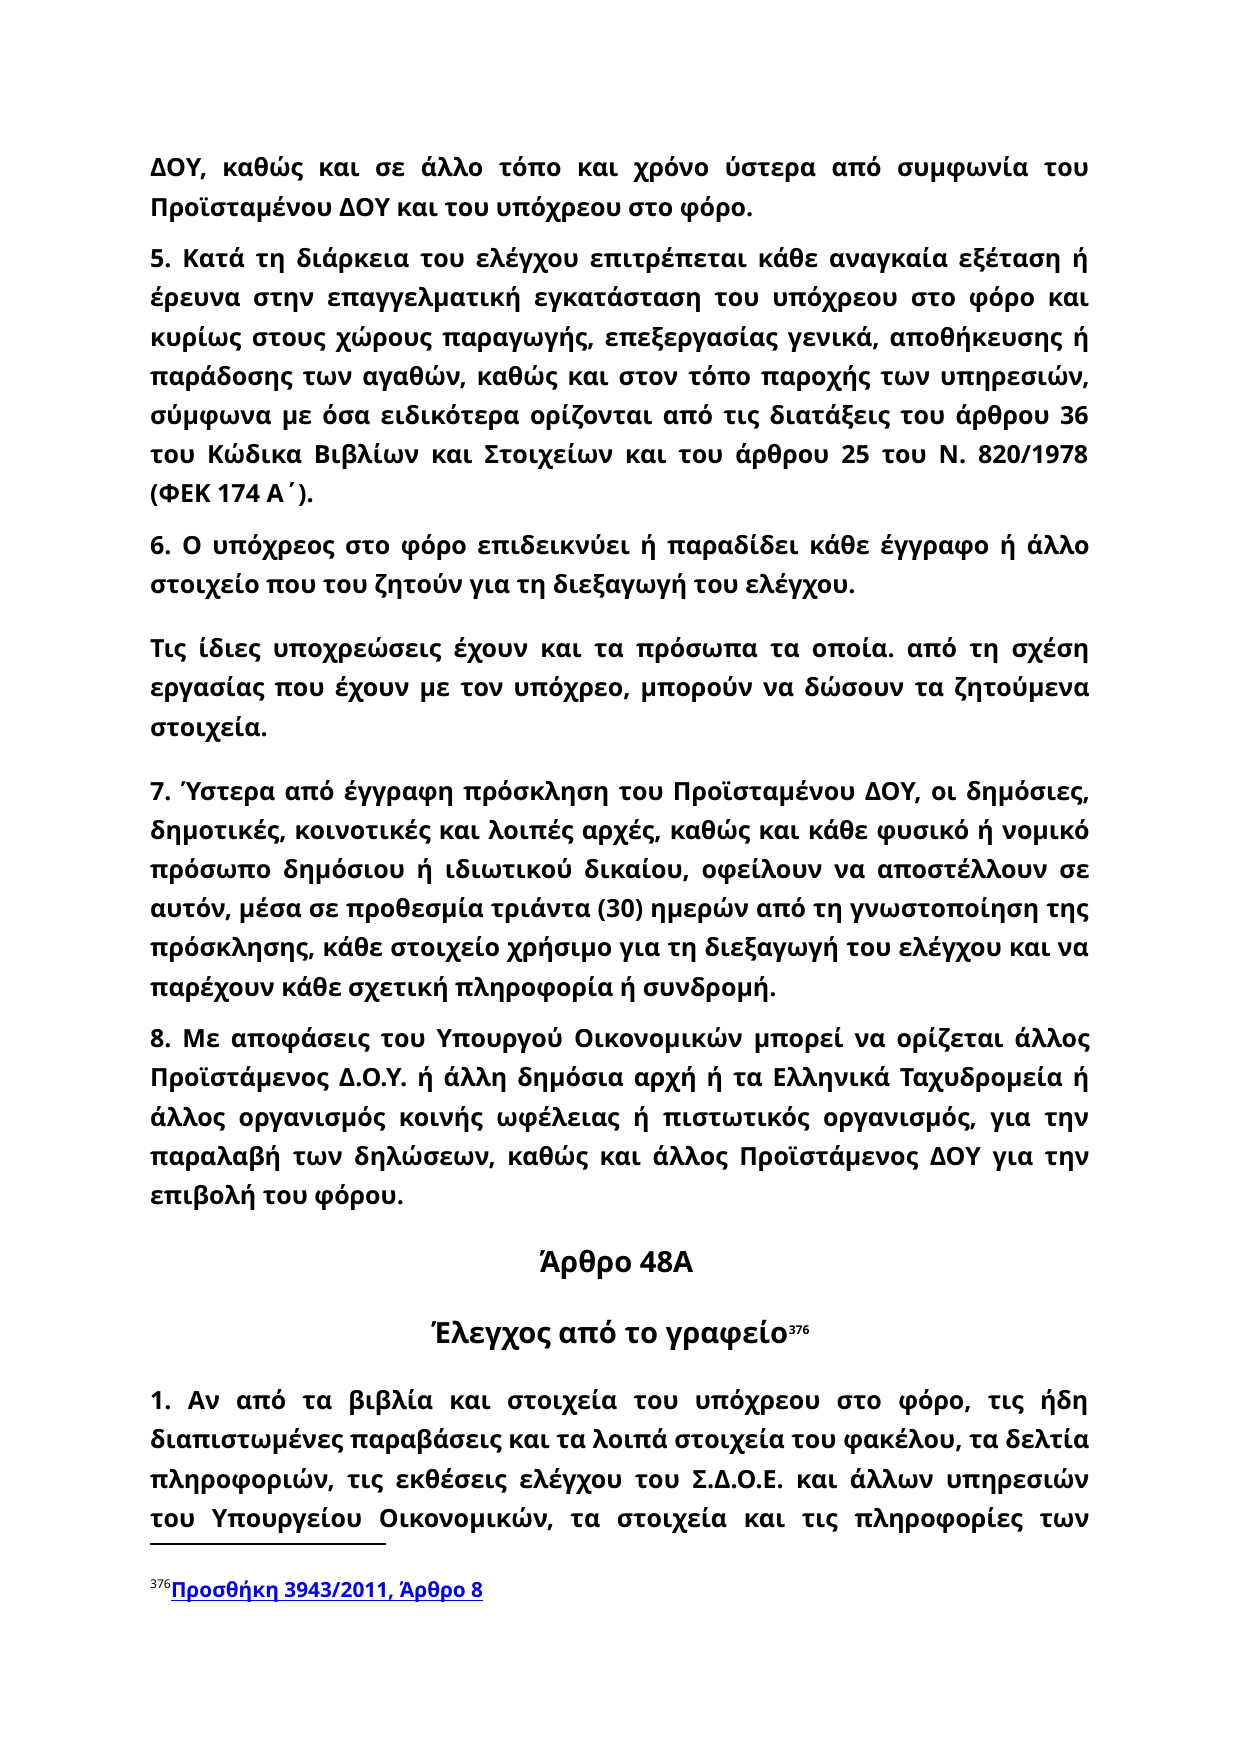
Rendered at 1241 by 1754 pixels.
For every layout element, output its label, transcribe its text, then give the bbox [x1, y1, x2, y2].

text 6. Ο υπόχρεος στο φόρο επιδεικνύει ή παραδίδει κάθε έγγραφο ή άλλο στοιχείο που του ζητούν για τη διεξαγωγή του ελέγχου. [150, 527, 1090, 601]
text Προσθήκη 3943/2011, Άρθρο 8 [150, 1576, 1090, 1604]
text 8. Με αποφάσεις του Υπουργού Οικονομικών μπορεί να ορίζεται άλλος Προϊστάμενος Δ.Ο.Υ. ή άλλη δημόσια αρχή ή τα Ελληνικά Ταχυδρομεία ή άλλος οργανισμός κοινής ωφέλειας ή πιστωτικός οργανισμός, για την παραλαβή των δηλώσεων, καθώς και άλλος Προϊστάμενος ΔΟΥ για την επιβολή του φόρου. [150, 1021, 1090, 1212]
subtitle Άρθρο 48Α [150, 1242, 1090, 1281]
subtitle Έλεγχος από το γραφείο [150, 1312, 1090, 1352]
text 5. Κατά τη διάρκεια του ελέγχου επιτρέπεται κάθε αναγκαία εξέταση ή έρευνα στην επαγγελματική εγκατάσταση του υπόχρεου στο φόρο και κυρίως στους χώρους παραγωγής, επεξεργασίας γενικά, αποθήκευσης ή παράδοσης των αγαθών, καθώς και στον τόπο παροχής των υπηρεσιών, σύμφωνα με όσα ειδικότερα ορίζονται από τις διατάξεις του άρθρου 36 του Κώδικα Βιβλίων και Στοιχείων και του άρθρου 25 του Ν. 820/1978 (ΦΕΚ 174 Α΄). [150, 241, 1090, 510]
text 1. Αν από τα βιβλία και στοιχεία του υπόχρεου στο φόρο, τις ήδη διαπιστωμένες παραβάσεις και τα λοιπά στοιχεία του φακέλου, τα δελτία πληροφοριών, τις εκθέσεις ελέγχου του Σ.Δ.Ο.Ε. και άλλων υπηρεσιών του Υπουργείου Οικονομικών, τα στοιχεία και τις πληροφορίες των [150, 1383, 1090, 1534]
text Τις ίδιες υποχρεώσεις έχουν και τα πρόσωπα τα οποία. από τη σχέση εργασίας που έχουν με τον υπόχρεο, μπορούν να δώσουν τα ζητούμενα στοιχεία. [150, 631, 1090, 743]
text ΔΟΥ, καθώς και σε άλλο τόπο και χρόνο ύστερα από συμφωνία του Προϊσταμένου ΔΟΥ και του υπόχρεου στο φόρο. [150, 150, 1090, 223]
text 7. Ύστερα από έγγραφη πρόσκληση του Προϊσταμένου ΔΟΥ, οι δημόσιες, δημοτικές, κοινοτικές και λοιπές αρχές, καθώς και κάθε φυσικό ή νομικό πρόσωπο δημόσιου ή ιδιωτικού δικαίου, οφείλουν να αποστέλλουν σε αυτόν, μέσα σε προθεσμία τριάντα (30) ημερών από τη γνωστοποίηση της πρόσκλησης, κάθε στοιχείο χρήσιμο για τη διεξαγωγή του ελέγχου και να παρέχουν κάθε σχετική πληροφορία ή συνδρομή. [150, 773, 1090, 1003]
